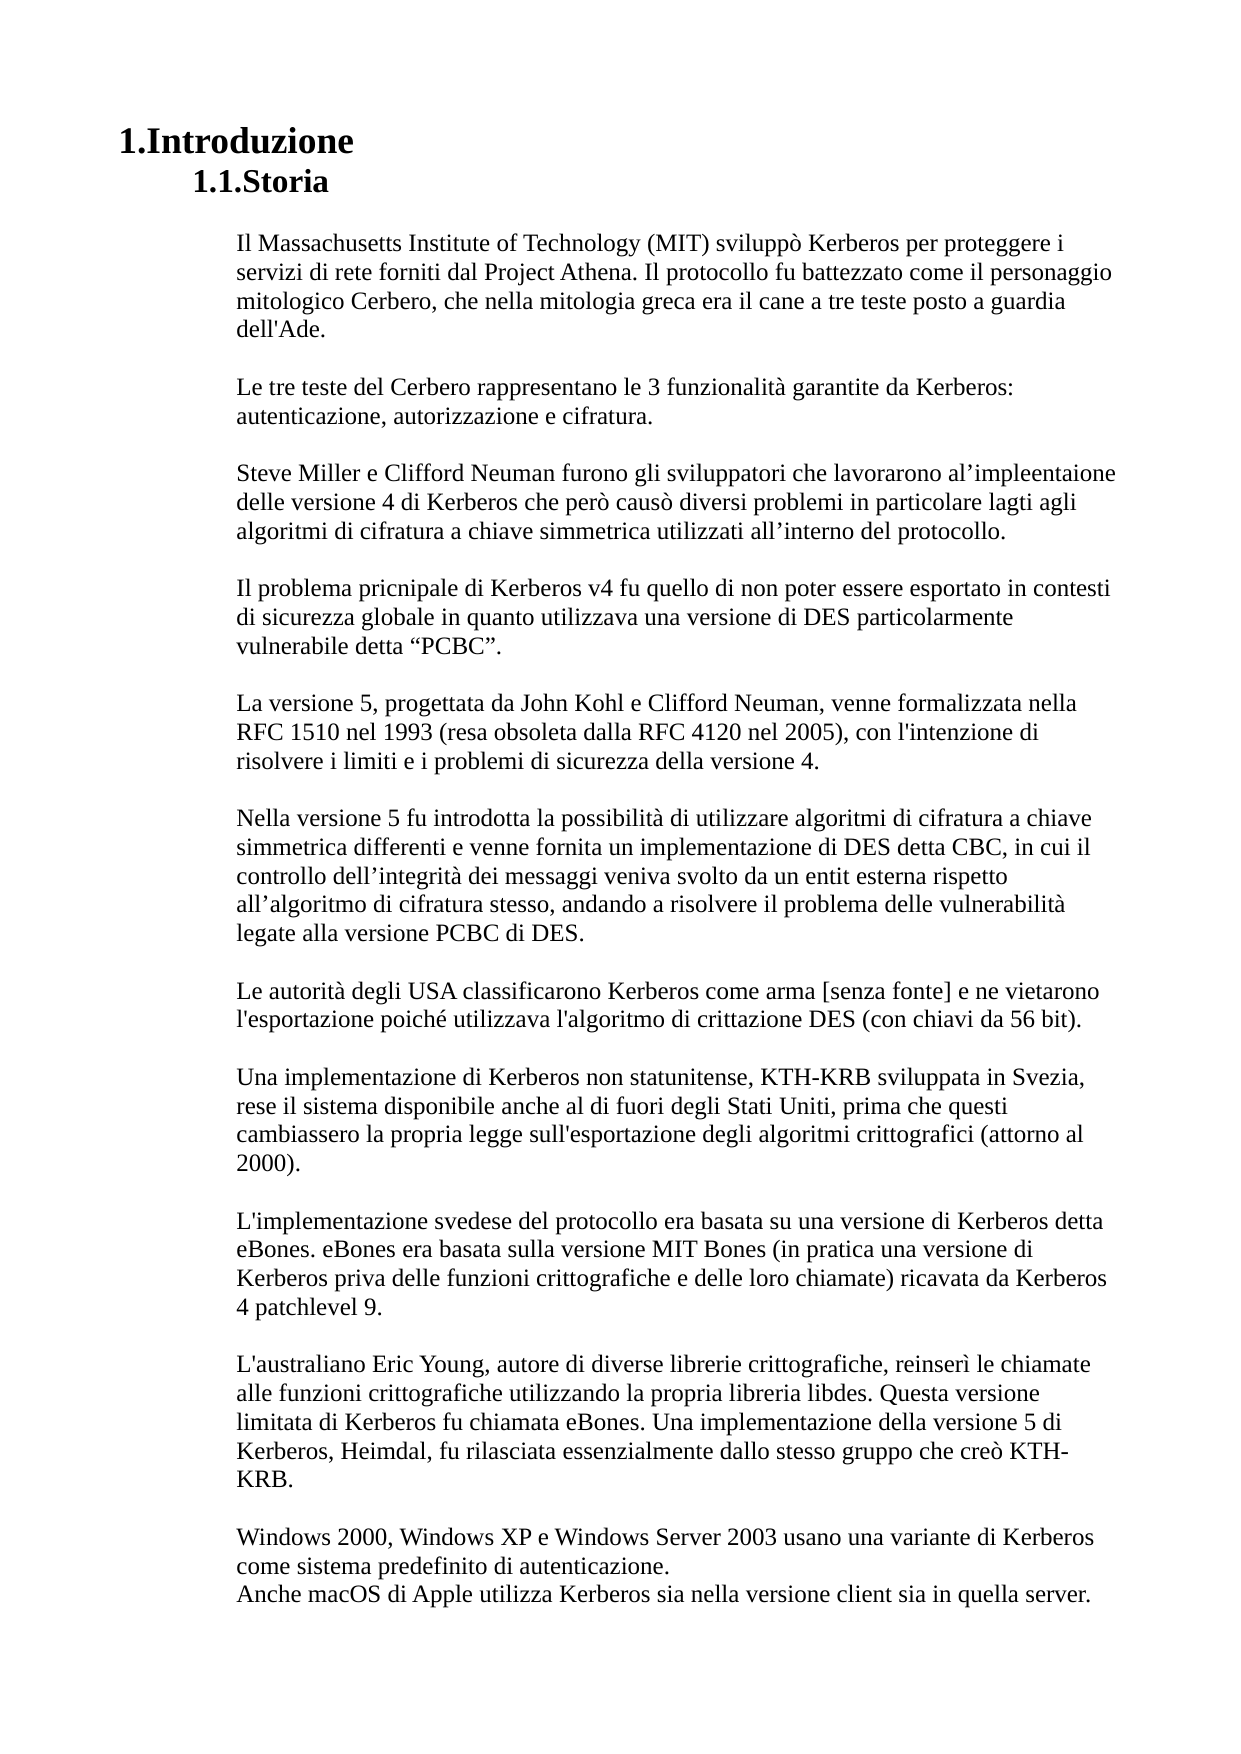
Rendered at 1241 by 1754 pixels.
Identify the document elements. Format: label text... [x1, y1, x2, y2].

text 1.1.Storia [118, 161, 1122, 199]
text Steve Miller e Clifford Neuman furono gli sviluppatori che lavorarono al’impleentaione delle versione 4 di Kerberos che però causò diversi problemi in particolare lagti agli algoritmi di cifratura a chiave simmetrica utilizzati all’interno del protocollo. [236, 458, 1122, 544]
text Anche macOS di Apple utilizza Kerberos sia nella versione client sia in quella server. [236, 1579, 1122, 1608]
text Il Massachusetts Institute of Technology (MIT) sviluppò Kerberos per proteggere i servizi di rete forniti dal Project Athena. Il protocollo fu battezzato come il personaggio mitologico Cerbero, che nella mitologia greca era il cane a tre teste posto a guardia dell'Ade. [236, 228, 1122, 343]
text Windows 2000, Windows XP e Windows Server 2003 usano una variante di Kerberos come sistema predefinito di autenticazione. [236, 1522, 1122, 1579]
text Il problema pricnipale di Kerberos v4 fu quello di non poter essere esportato in contesti di sicurezza globale in quanto utilizzava una versione di DES particolarmente vulnerabile detta “PCBC”. [236, 573, 1122, 659]
text La versione 5, progettata da John Kohl e Clifford Neuman, venne formalizzata nella RFC 1510 nel 1993 (resa obsoleta dalla RFC 4120 nel 2005), con l'intenzione di risolvere i limiti e i problemi di sicurezza della versione 4. [236, 688, 1122, 774]
text Le tre teste del Cerbero rappresentano le 3 funzionalità garantite da Kerberos: autenticazione, autorizzazione e cifratura. [236, 372, 1122, 429]
text Le autorità degli USA classificarono Kerberos come arma [senza fonte] e ne vietarono l'esportazione poiché utilizzava l'algoritmo di crittazione DES (con chiavi da 56 bit). [236, 976, 1122, 1033]
text L'implementazione svedese del protocollo era basata su una versione di Kerberos detta eBones. eBones era basata sulla versione MIT Bones (in pratica una versione di Kerberos priva delle funzioni crittografiche e delle loro chiamate) ricavata da Kerberos 4 patchlevel 9. [236, 1206, 1122, 1321]
text Una implementazione di Kerberos non statunitense, KTH-KRB sviluppata in Svezia, rese il sistema disponibile anche al di fuori degli Stati Uniti, prima che questi cambiassero la propria legge sull'esportazione degli algoritmi crittografici (attorno al 2000). [236, 1062, 1122, 1177]
text L'australiano Eric Young, autore di diverse librerie crittografiche, reinserì le chiamate alle funzioni crittografiche utilizzando la propria libreria libdes. Questa versione limitata di Kerberos fu chiamata eBones. Una implementazione della versione 5 di Kerberos, Heimdal, fu rilasciata essenzialmente dallo stesso gruppo che creò KTH-KRB. [236, 1349, 1122, 1493]
text Nella versione 5 fu introdotta la possibilità di utilizzare algoritmi di cifratura a chiave simmetrica differenti e venne fornita un implementazione di DES detta CBC, in cui il controllo dell’integrità dei messaggi veniva svolto da un entit esterna rispetto all’algoritmo di cifratura stesso, andando a risolvere il problema delle vulnerabilità legate alla versione PCBC di DES. [236, 803, 1122, 947]
text 1.Introduzione [118, 118, 1122, 161]
